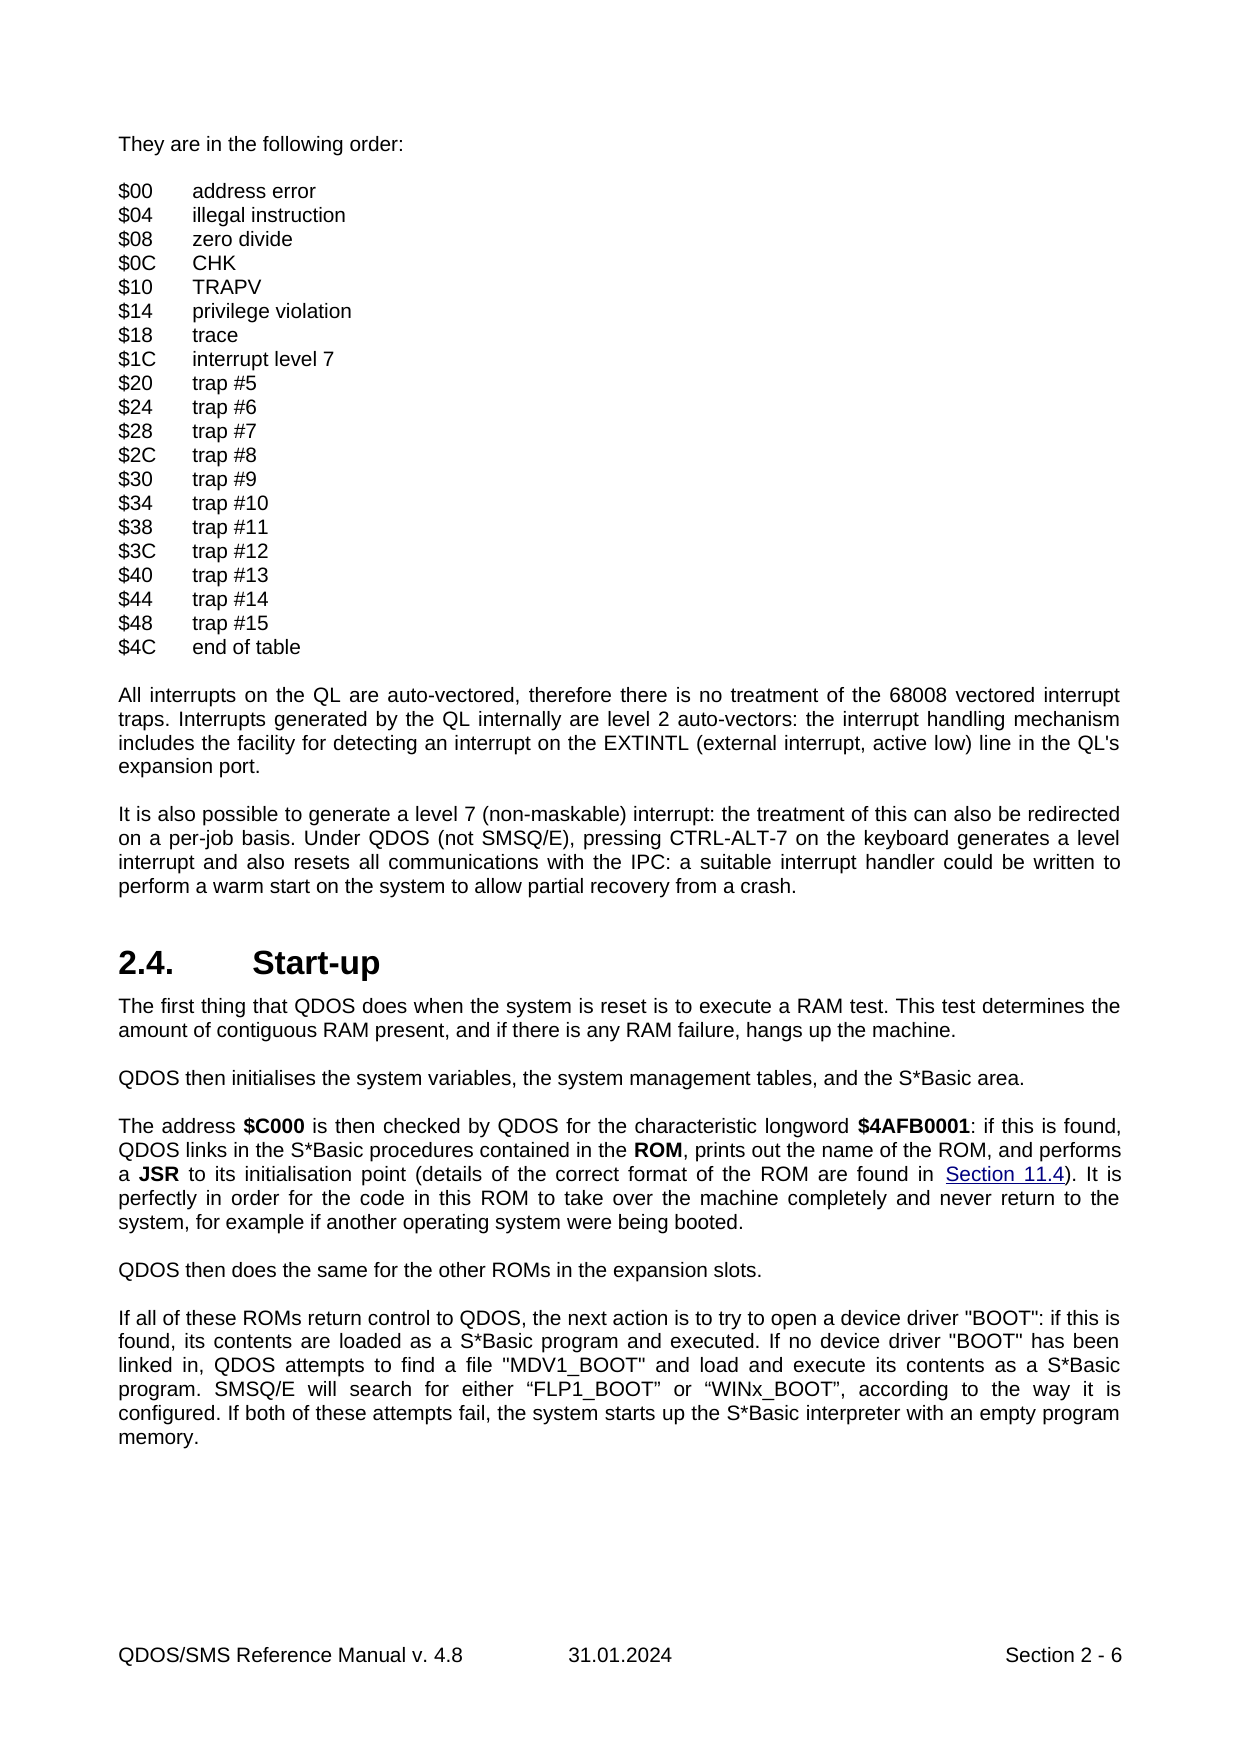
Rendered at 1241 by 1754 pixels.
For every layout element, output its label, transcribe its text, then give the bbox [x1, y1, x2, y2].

text $08 zero divide [118, 227, 1122, 251]
text $20 trap #5 [118, 371, 1122, 395]
text The address $C000 is then checked by QDOS for the characteristic longword $4AFB0001: if this is found, QDOS links in the S*Basic procedures contained in the ROM, prints out the name of the ROM, and performs a JSR to its initialisation point (details of the correct format of the ROM are found in Section 11.4). It is perfectly in order for the code in this ROM to take over the machine completely and never return to the system, for example if another operating system were being booted. [118, 1114, 1122, 1233]
text $28 trap #7 [118, 419, 1122, 443]
text $00 address error [118, 179, 1122, 203]
text They are in the following order: [118, 131, 1122, 155]
text QDOS then does the same for the other ROMs in the expansion slots. [118, 1257, 1122, 1281]
text $38 trap #11 [118, 515, 1122, 539]
text $2C trap #8 [118, 443, 1122, 467]
text $44 trap #14 [118, 587, 1122, 611]
text $40 trap #13 [118, 563, 1122, 587]
text $24 trap #6 [118, 395, 1122, 419]
text $3C trap #12 [118, 539, 1122, 563]
text $18 trace [118, 323, 1122, 347]
text $10 TRAPV [118, 275, 1122, 299]
text $14 privilege violation [118, 299, 1122, 323]
subtitle Start-up [118, 943, 1122, 981]
text QDOS then initialises the system variables, the system management tables, and the S*Basic area. [118, 1066, 1122, 1090]
text $48 trap #15 [118, 611, 1122, 634]
text $04 illegal instruction [118, 203, 1122, 227]
text $34 trap #10 [118, 491, 1122, 515]
text It is also possible to generate a level 7 (non-maskable) interrupt: the treatment of this can also be redirected on a per-job basis. Under QDOS (not SMSQ/E), pressing CTRL-ALT-7 on the keyboard generates a level interrupt and also resets all communications with the IPC: a suitable interrupt handler could be written to perform a warm start on the system to allow partial recovery from a crash. [118, 802, 1122, 898]
text $1C interrupt level 7 [118, 347, 1122, 371]
text The first thing that QDOS does when the system is reset is to execute a RAM test. This test determines the amount of contiguous RAM present, and if there is any RAM failure, hangs up the machine. [118, 994, 1122, 1042]
text $30 trap #9 [118, 467, 1122, 491]
text $0C CHK [118, 251, 1122, 275]
text $4C end of table [118, 634, 1122, 658]
text If all of these ROMs return control to QDOS, the next action is to try to open a device driver "BOOT": if this is found, its contents are loaded as a S*Basic program and executed. If no device driver "BOOT" has been linked in, QDOS attempts to find a file "MDV1_BOOT" and load and execute its contents as a S*Basic program. SMSQ/E will search for either “FLP1_BOOT” or “WINx_BOOT”, according to the way it is configured. If both of these attempts fail, the system starts up the S*Basic interpreter with an empty program memory. [118, 1305, 1122, 1449]
text All interrupts on the QL are auto-vectored, therefore there is no treatment of the 68008 vectored interrupt traps. Interrupts generated by the QL internally are level 2 auto-vectors: the interrupt handling mechanism includes the facility for detecting an interrupt on the EXTINTL (external interrupt, active low) line in the QL's expansion port. [118, 682, 1122, 778]
